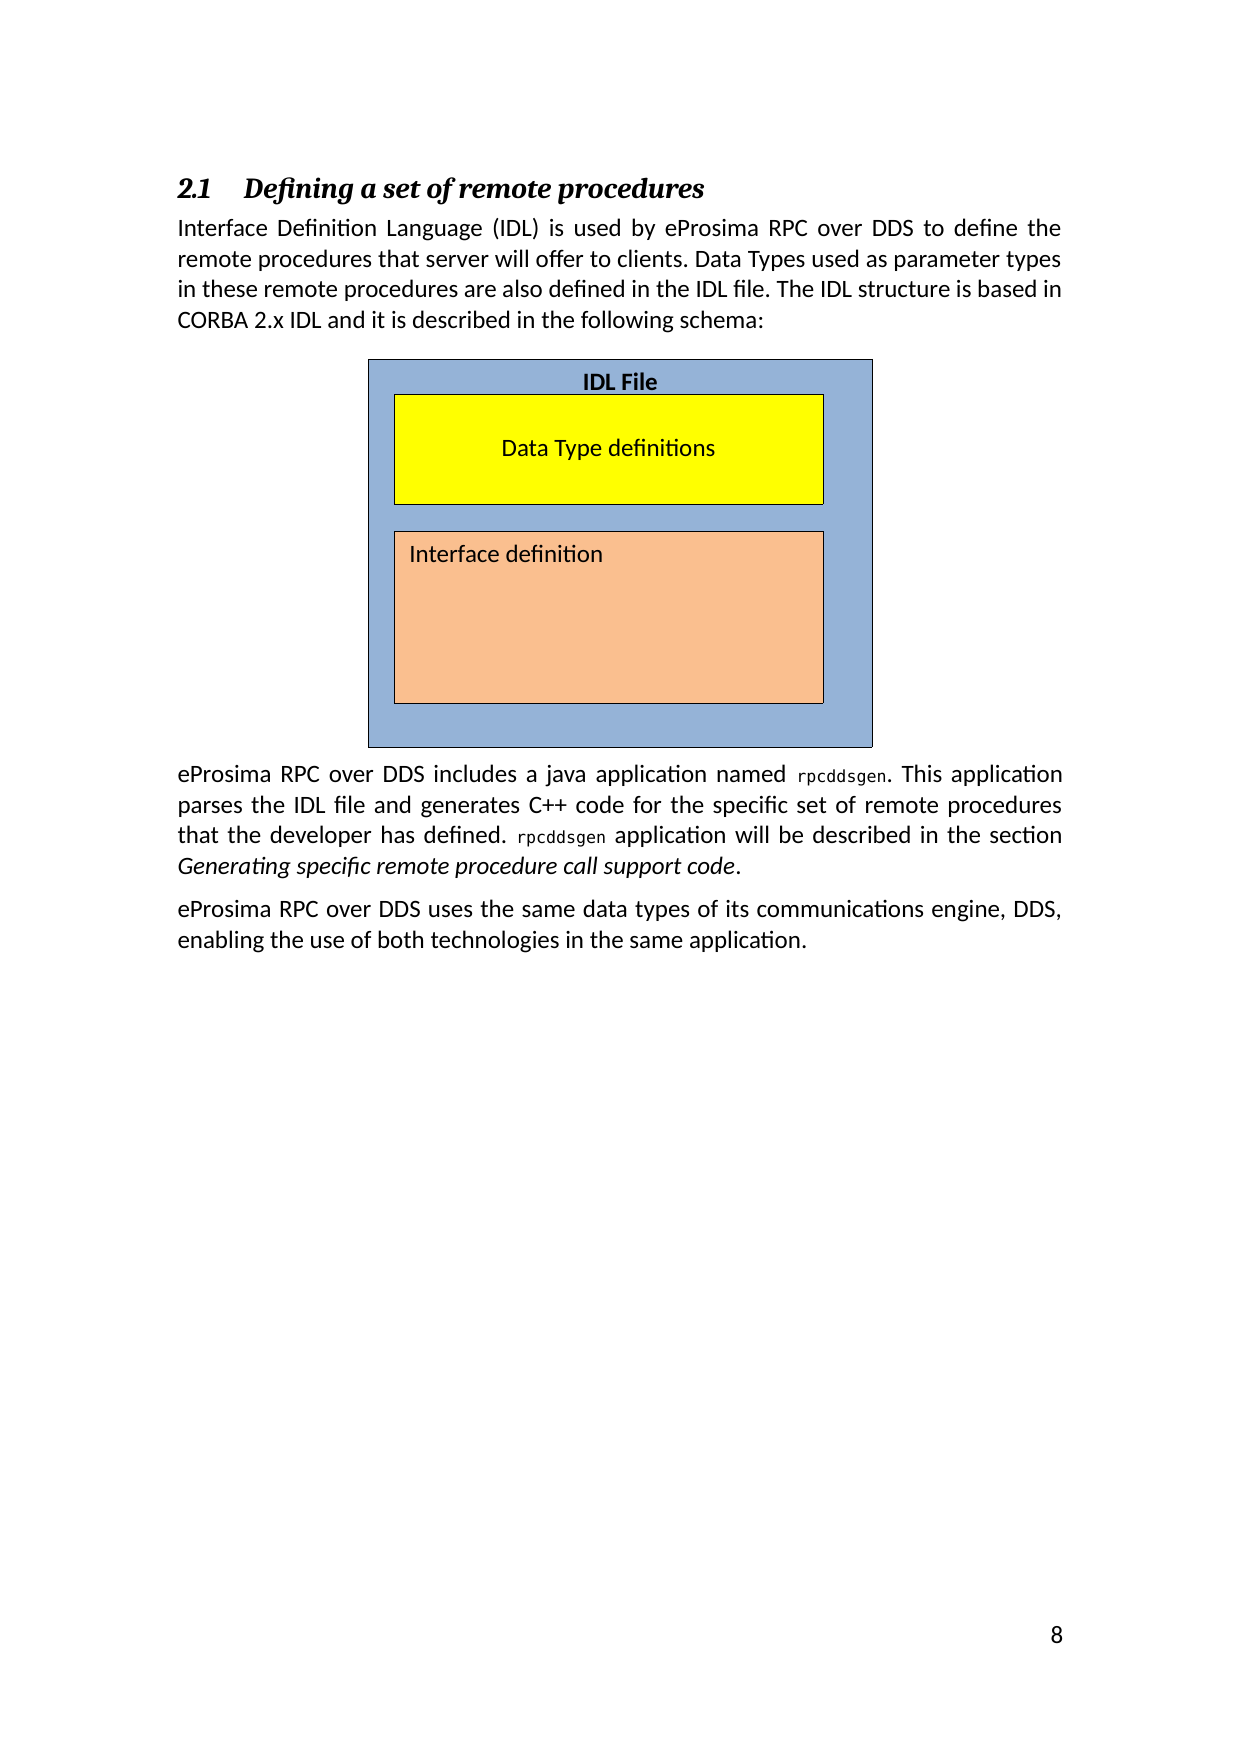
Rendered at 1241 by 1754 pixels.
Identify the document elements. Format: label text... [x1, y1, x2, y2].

text Interface definition [409, 538, 808, 569]
text Interface Definition Language (IDL) is used by eProsima RPC over DDS to define the remote procedures that server will offer to clients. Data Types used as parameter types in these remote procedures are also defined in the IDL file. The IDL structure is based in CORBA 2.x IDL and it is described in the following schema: [177, 212, 1063, 334]
text eProsima RPC over DDS includes a java application named rpcddsgen. This application parses the IDL file and generates C++ code for the specific set of remote procedures that the developer has defined. rpcddsgen application will be described in the section Generating specific remote procedure call support code. [177, 759, 1063, 881]
text eProsima RPC over DDS uses the same data types of its communications engine, DDS, enabling the use of both technologies in the same application. [177, 893, 1063, 954]
subtitle Defining a set of remote procedures [177, 173, 1063, 206]
text Data Type definitions [409, 402, 808, 463]
text IDL File [383, 366, 857, 397]
